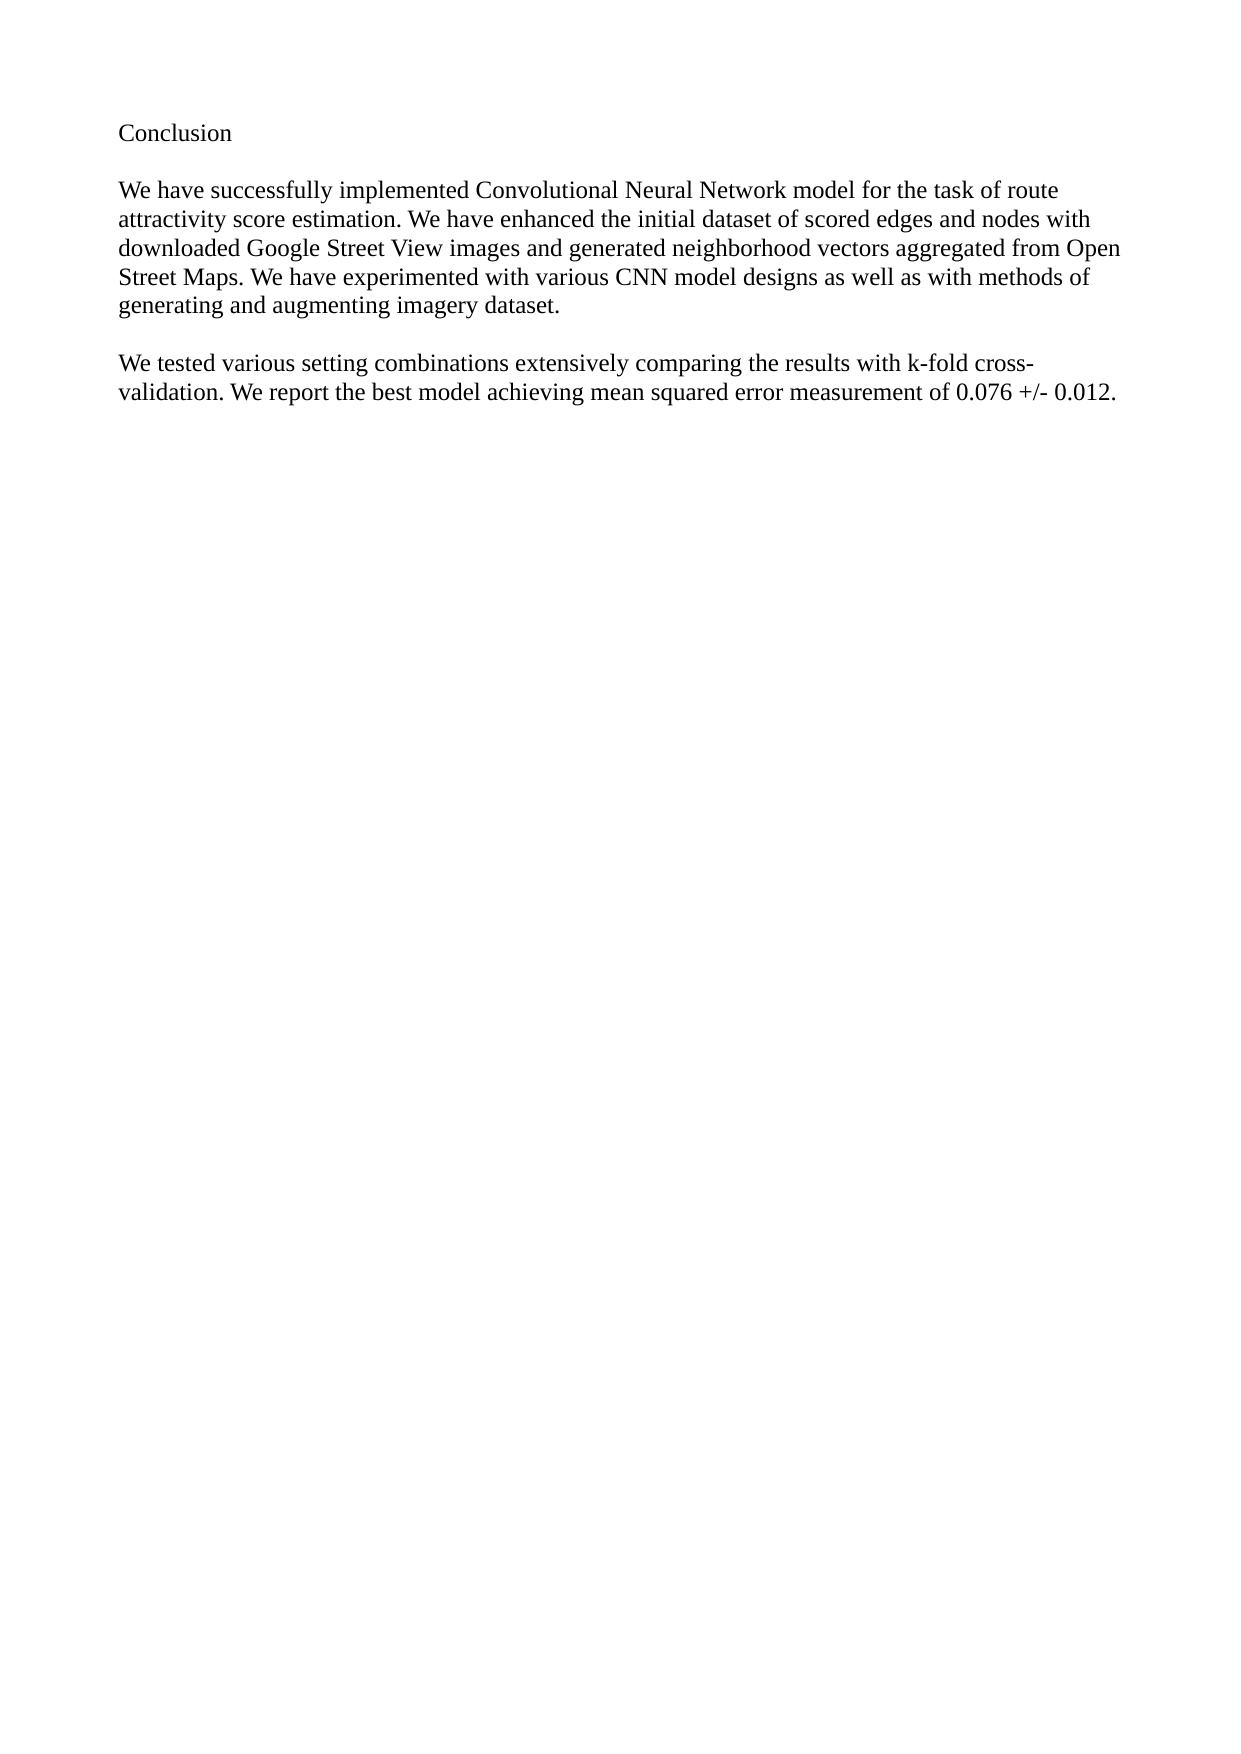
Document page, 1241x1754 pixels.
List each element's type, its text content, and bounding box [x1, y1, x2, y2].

text We have successfully implemented Convolutional Neural Network model for the task of route attractivity score estimation. We have enhanced the initial dataset of scored edges and nodes with downloaded Google Street View images and generated neighborhood vectors aggregated from Open Street Maps. We have experimented with various CNN model designs as well as with methods of generating and augmenting imagery dataset. [118, 176, 1122, 319]
text We tested various setting combinations extensively comparing the results with k-fold cross-validation. We report the best model achieving mean squared error measurement of 0.076 +/- 0.012. [118, 348, 1122, 406]
text Conclusion [118, 118, 1122, 147]
